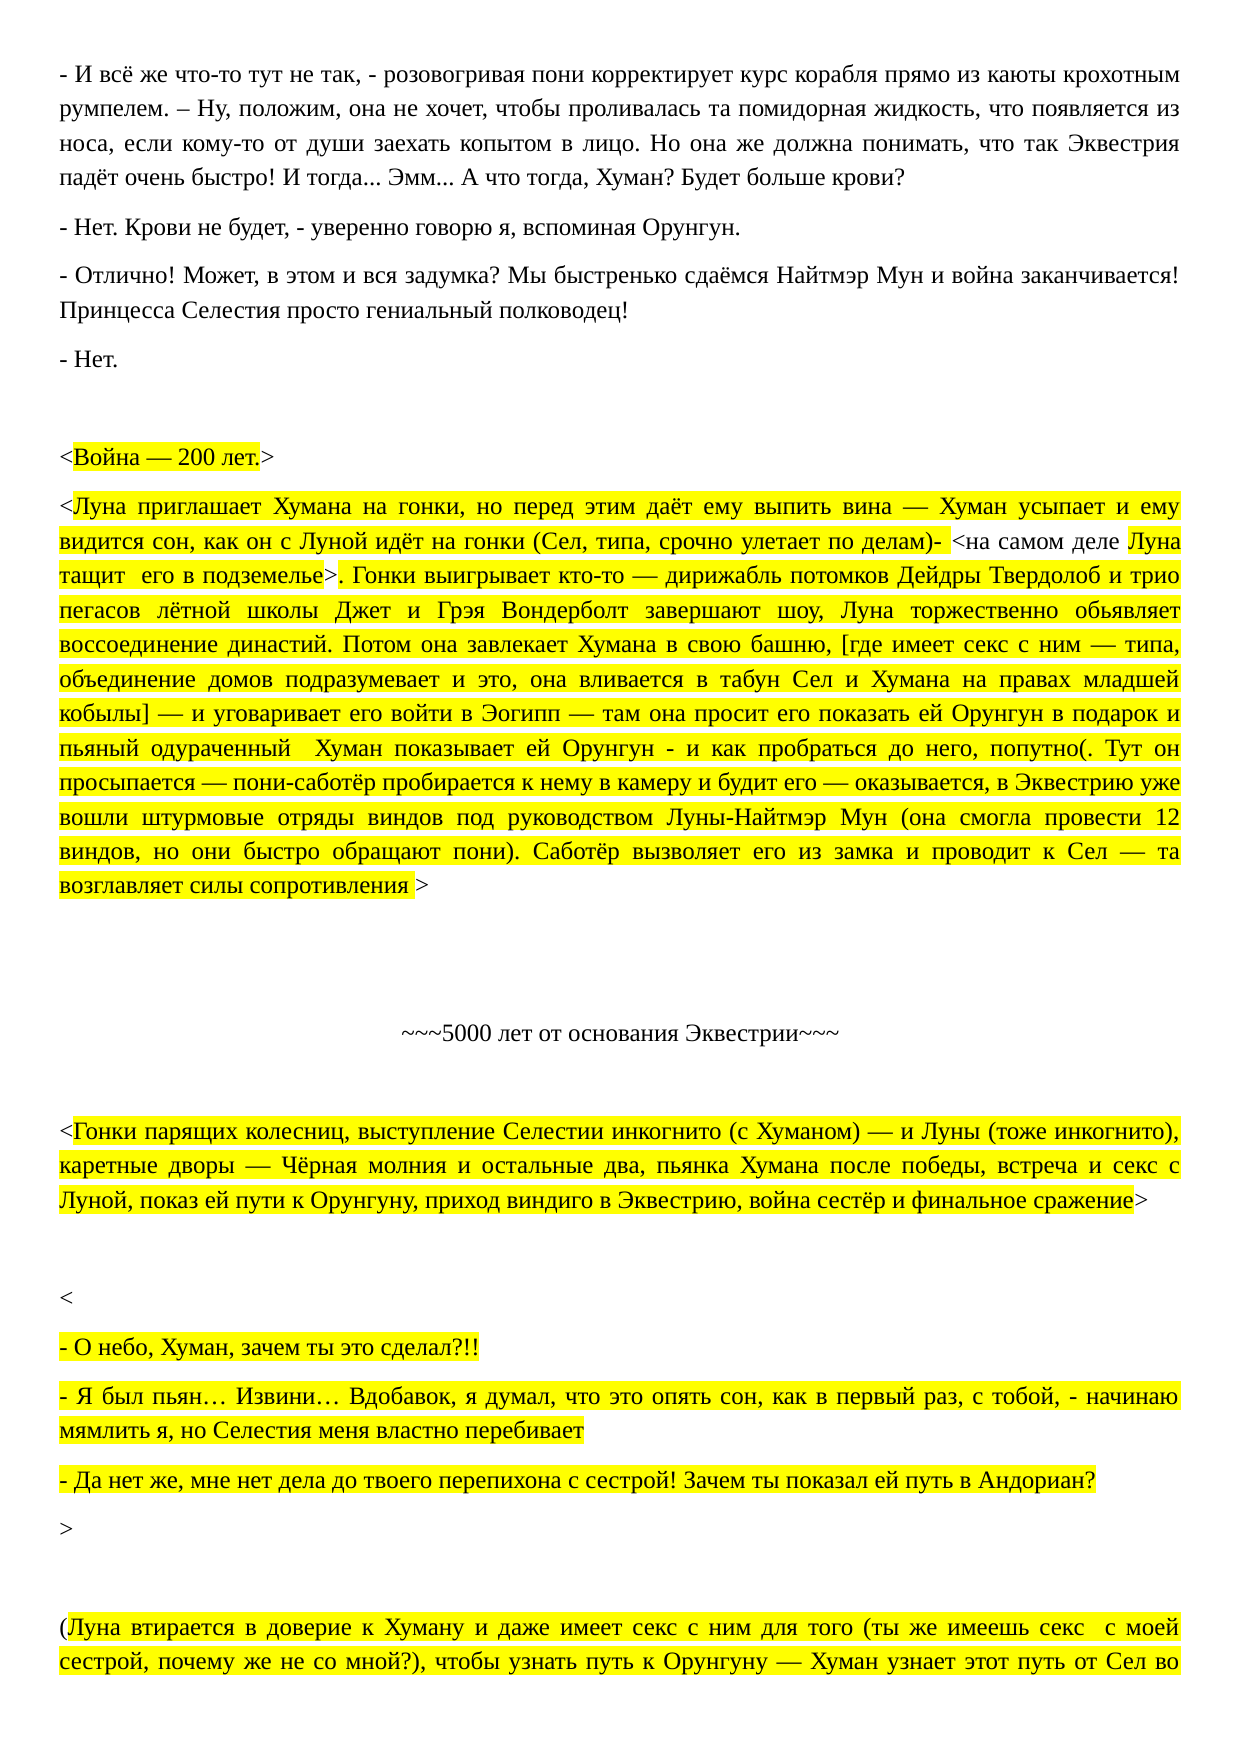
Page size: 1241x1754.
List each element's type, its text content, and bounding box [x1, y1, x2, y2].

text <Луна приглашает Хумана на гонки, но перед этим даёт ему выпить вина — Хуман усыпает и ему видится сон, как он с Луной идёт на гонки (Сел, типа, срочно улетает по делам)- <на самом деле Луна тащит его в подземелье>. Гонки выигрывает кто-то — дирижабль потомков Дейдры Твердолоб и трио пегасов лётной школы Джет и Грэя Вондерболт завершают шоу, Луна торжественно обьявляет воссоединение династий. Потом она завлекает Хумана в свою башню, [где имеет секс с ним — типа, объединение домов подразумевает и это, она вливается в табун Сел и Хумана на правах младшей кобылы] — и уговаривает его войти в Эогипп — там она просит его показать ей Орунгун в подарок и пьяный одураченный Хуман показывает ей Орунгун - и как пробраться до него, попутно(. Тут он просыпается — пони-саботёр пробирается к нему в камеру и будит его — оказывается, в Эквестрию уже вошли штурмовые отряды виндов под руководством Луны-Найтмэр Мун (она смогла провести 12 виндов, но они быстро обращают пони). Саботёр вызволяет его из замка и проводит к Сел — та возглавляет силы сопротивления > [59, 491, 1181, 899]
text - И всё же что-то тут не так, - розовогривая пони корректирует курс корабля прямо из каюты крохотным румпелем. – Ну, положим, она не хочет, чтобы проливалась та помидорная жидкость, что появляется из носа, если кому-то от души заехать копытом в лицо. Но она же должна понимать, что так Эквестрия падёт очень быстро! И тогда... Эмм... А что тогда, Хуман? Будет больше крови? [59, 59, 1181, 191]
text ~~~5000 лет от основания Эквестрии~~~ [59, 1018, 1181, 1047]
text > [59, 1514, 1181, 1542]
text - Я был пьян… Извини… Вдобавок, я думал, что это опять сон, как в первый раз, с тобой, - начинаю мямлить я, но Селестия меня властно перебивает [59, 1381, 1181, 1444]
text (Луна втирается в доверие к Хуману и даже имеет секс с ним для того (ты же имеешь секс с моей сестрой, почему же не со мной?), чтобы узнать путь к Орунгуну — Хуман узнает этот путь от Сел во [59, 1612, 1181, 1675]
text <Война — 200 лет.> [59, 442, 1181, 471]
text - Да нет же, мне нет дела до твоего перепихона с сестрой! Зачем ты показал ей путь в Андориан? [59, 1465, 1181, 1493]
text <Гонки парящих колесниц, выступление Селестии инкогнито (с Хуманом) — и Луны (тоже инкогнито), каретные дворы — Чёрная молния и остальные два, пьянка Хумана после победы, встреча и секс с Луной, показ ей пути к Орунгуну, приход виндиго в Эквестрию, война сестёр и финальное сражение> [59, 1116, 1181, 1214]
text - О небо, Хуман, зачем ты это сделал?!! [59, 1332, 1181, 1361]
text - Отлично! Может, в этом и вся задумка? Мы быстренько сдаёмся Найтмэр Мун и война заканчивается! Принцесса Селестия просто гениальный полководец! [59, 261, 1181, 324]
text - Нет. Крови не будет, - уверенно говорю я, вспоминая Орунгун. [59, 212, 1181, 240]
text - Нет. [59, 344, 1181, 373]
text < [59, 1283, 1181, 1312]
